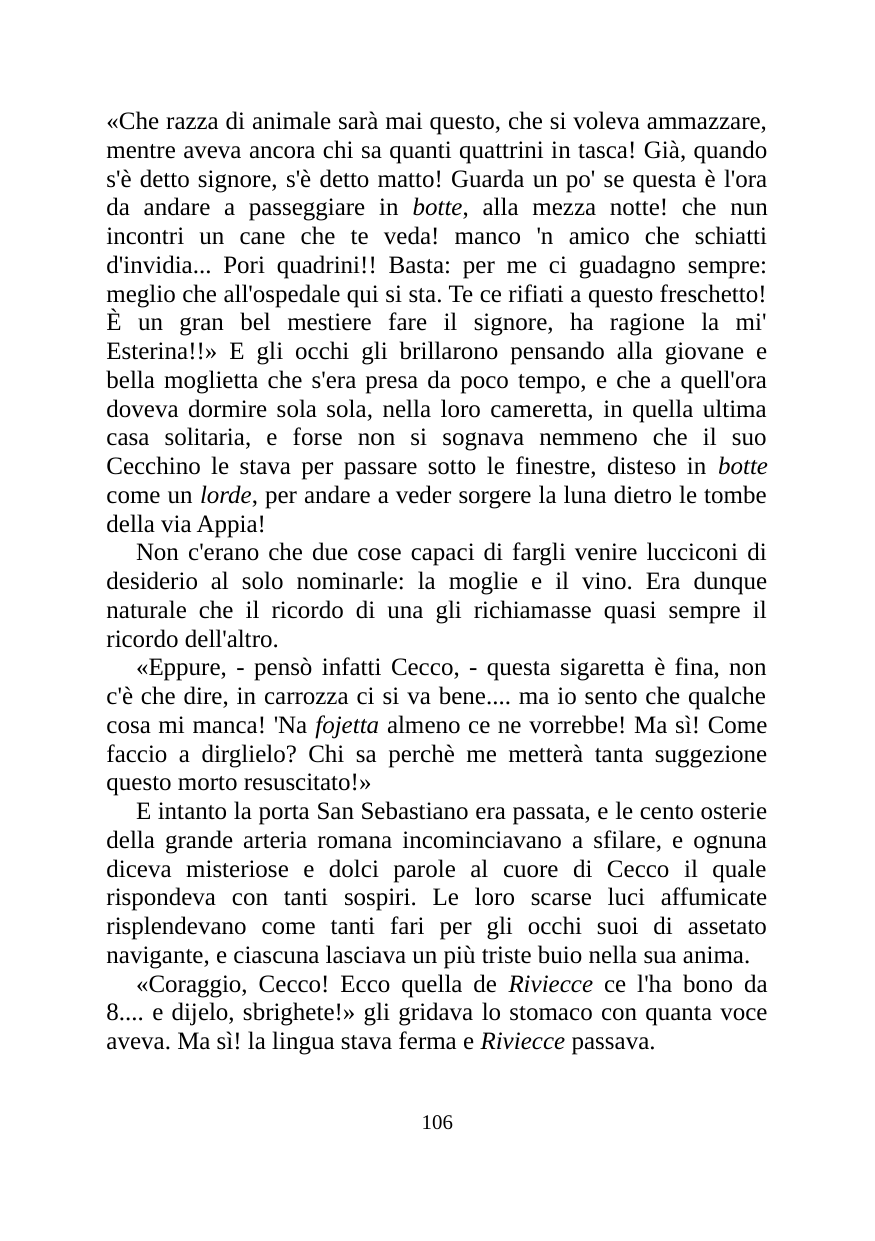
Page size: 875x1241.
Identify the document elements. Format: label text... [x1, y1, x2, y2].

text Non c'erano che due cose capaci di fargli venire lucciconi di desiderio al solo nominarle: la moglie e il vino. Era dunque naturale che il ricordo di una gli richiamasse quasi sempre il ricordo dell'altro. [106, 537, 768, 652]
text «Che razza di animale sarà mai questo, che si voleva ammazzare, mentre aveva ancora chi sa quanti quattrini in tasca! Già, quando s'è detto signore, s'è detto matto! Guarda un po' se questa è l'ora da andare a passeggiare in botte, alla mezza notte! che nun incontri un cane che te veda! manco 'n amico che schiatti d'invidia... Pori quadrini!! Basta: per me ci guadagno sempre: meglio che all'ospedale qui si sta. Te ce rifiati a questo freschetto! È un gran bel mestiere fare il signore, ha ragione la mi' Esterina!!» E gli occhi gli brillarono pensando alla giovane e bella moglietta che s'era presa da poco tempo, e che a quell'ora doveva dormire sola sola, nella loro cameretta, in quella ultima casa solitaria, e forse non si sognava nemmeno che il suo Cecchino le stava per passare sotto le finestre, disteso in botte come un lorde, per andare a veder sorgere la luna dietro le tombe della via Appia! [106, 106, 768, 537]
text «Coraggio, Cecco! Ecco quella de Riviecce ce l'ha bono da 8.... e dijelo, sbrighete!» gli gridava lo stomaco con quanta voce aveva. Ma sì! la lingua stava ferma e Riviecce passava. [106, 969, 768, 1055]
text E intanto la porta San Sebastiano era passata, e le cento osterie della grande arteria romana incominciavano a sfilare, e ognuna diceva misteriose e dolci parole al cuore di Cecco il quale rispondeva con tanti sospiri. Le loro scarse luci affumicate risplendevano come tanti fari per gli occhi suoi di assetato navigante, e ciascuna lasciava un più triste buio nella sua anima. [106, 796, 768, 969]
text «Eppure, - pensò infatti Cecco, - questa sigaretta è fina, non c'è che dire, in carrozza ci si va bene.... ma io sento che qualche cosa mi manca! 'Na fojetta almeno ce ne vorrebbe! Ma sì! Come faccio a dirglielo? Chi sa perchè me metterà tanta suggezione questo morto resuscitato!» [106, 652, 768, 796]
